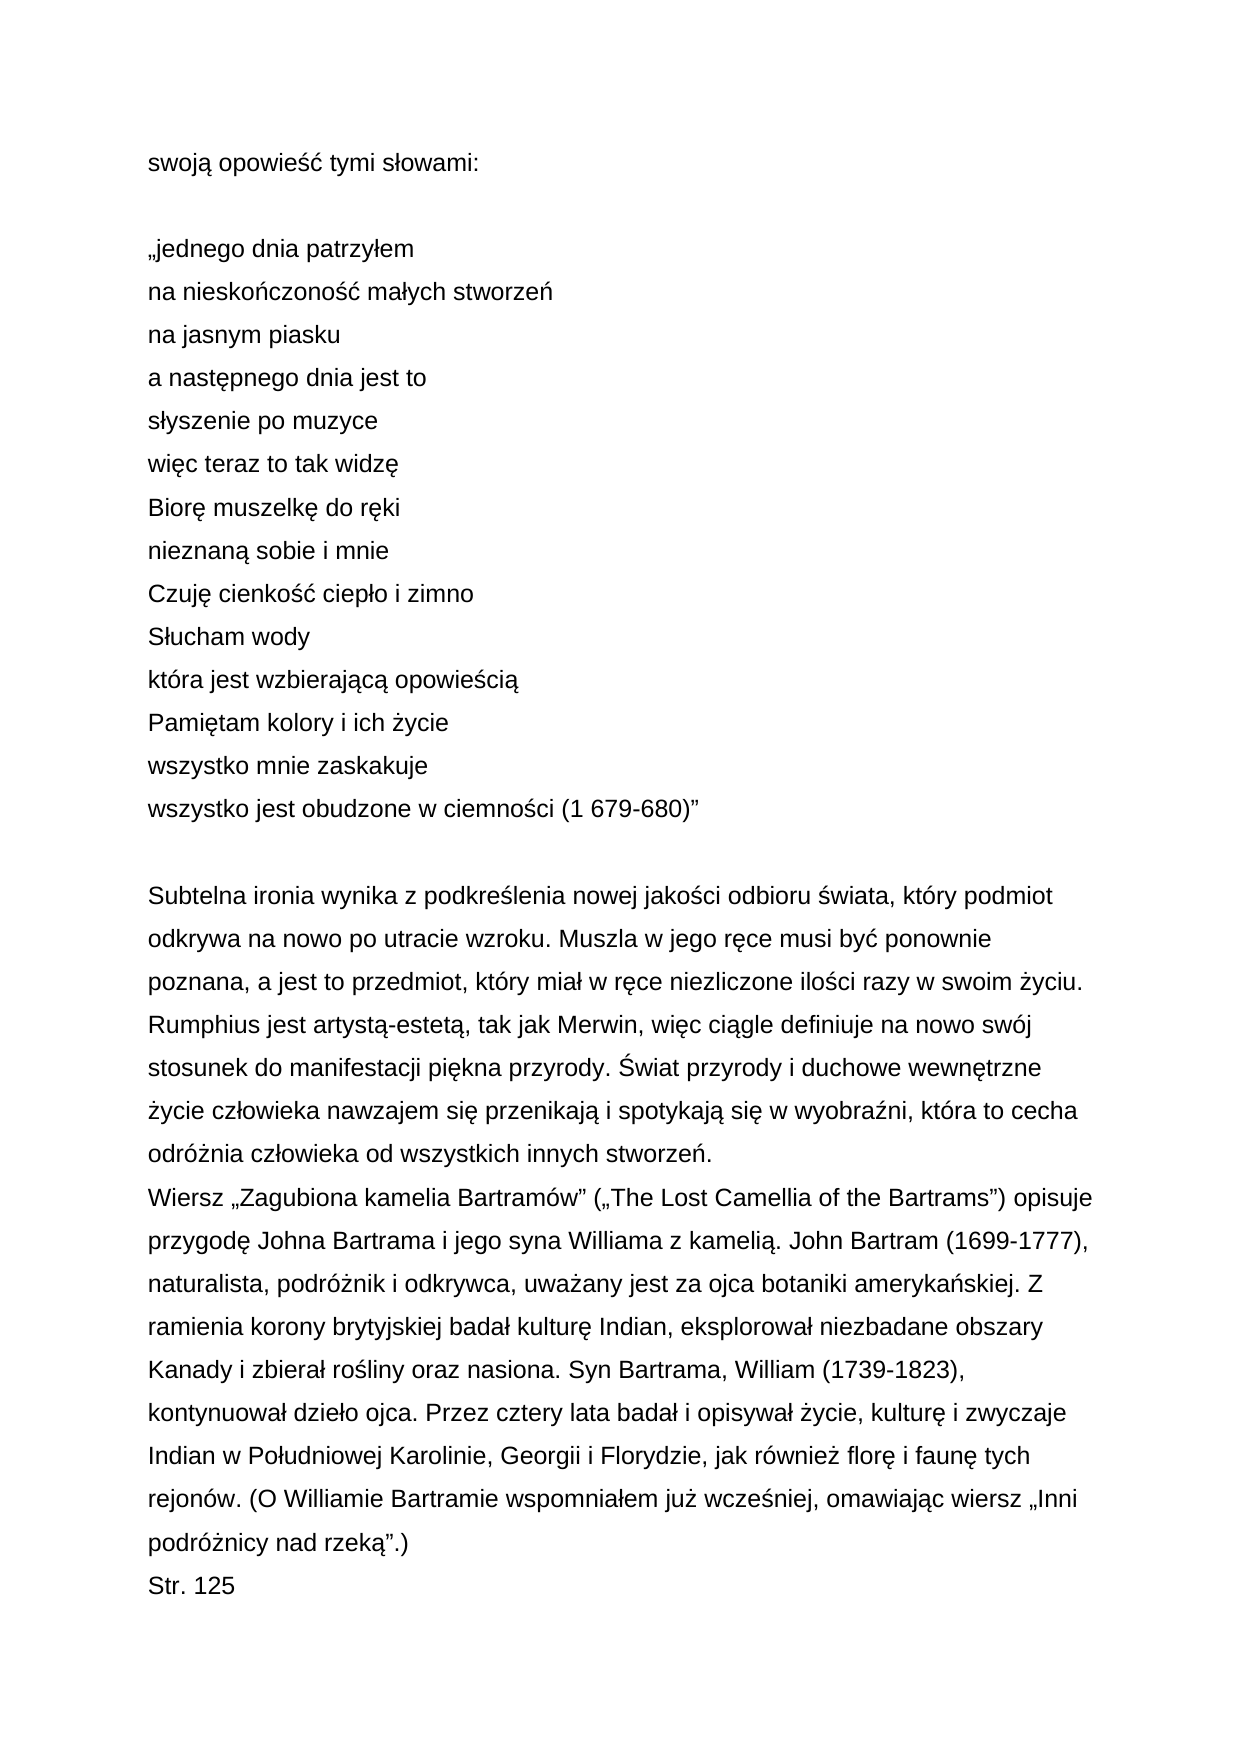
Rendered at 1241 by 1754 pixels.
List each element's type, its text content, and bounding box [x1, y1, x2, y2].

text wszystko mnie zaskakuje [148, 751, 1093, 780]
text Str. 125 [148, 1571, 1093, 1599]
text a następnego dnia jest to [148, 363, 1093, 392]
text swoją opowieść tymi słowami: [148, 148, 1093, 176]
text Słucham wody [148, 622, 1093, 651]
text Biorę muszelkę do ręki [148, 493, 1093, 521]
text „jednego dnia patrzyłem [148, 234, 1093, 263]
text Subtelna ironia wynika z podkreślenia nowej jakości odbioru świata, który podmiot odkrywa na nowo po utracie wzroku. Muszla w jego ręce musi być ponownie poznana, a jest to przedmiot, który miał w ręce niezliczone ilości razy w swoim życiu. Rumphius jest artystą-estetą, tak jak Merwin, więc ciągle definiuje na nowo swój stosunek do manifestacji piękna przyrody. Świat przyrody i duchowe wewnętrzne życie człowieka nawzajem się przenikają i spotykają się w wyobraźni, która to cecha odróżnia człowieka od wszystkich innych stworzeń. [148, 881, 1093, 1168]
text Wiersz „Zagubiona kamelia Bartramów” („The Lost Camellia of the Bartrams”) opisuje przygodę Johna Bartrama i jego syna Williama z kamelią. John Bartram (1699-1777), naturalista, podróżnik i odkrywca, uważany jest za ojca botaniki amerykańskiej. Z ramienia korony brytyjskiej badał kulturę Indian, eksplorował niezbadane obszary Kanady i zbierał rośliny oraz nasiona. Syn Bartrama, William (1739-1823), kontynuował dzieło ojca. Przez cztery lata badał i opisywał życie, kulturę i zwyczaje Indian w Południowej Karolinie, Georgii i Florydzie, jak również florę i faunę tych rejonów. (O Williamie Bartramie wspomniałem już wcześniej, omawiając wiersz „Inni podróżnicy nad rzeką”.) [148, 1183, 1093, 1556]
text słyszenie po muzyce [148, 406, 1093, 435]
text Czuję cienkość ciepło i zimno [148, 579, 1093, 608]
text która jest wzbierającą opowieścią [148, 665, 1093, 694]
text wszystko jest obudzone w ciemności (1 679-680)” [148, 794, 1093, 823]
text Pamiętam kolory i ich życie [148, 708, 1093, 737]
text na nieskończoność małych stworzeń [148, 277, 1093, 306]
text nieznaną sobie i mnie [148, 536, 1093, 564]
text na jasnym piasku [148, 320, 1093, 349]
text więc teraz to tak widzę [148, 449, 1093, 478]
